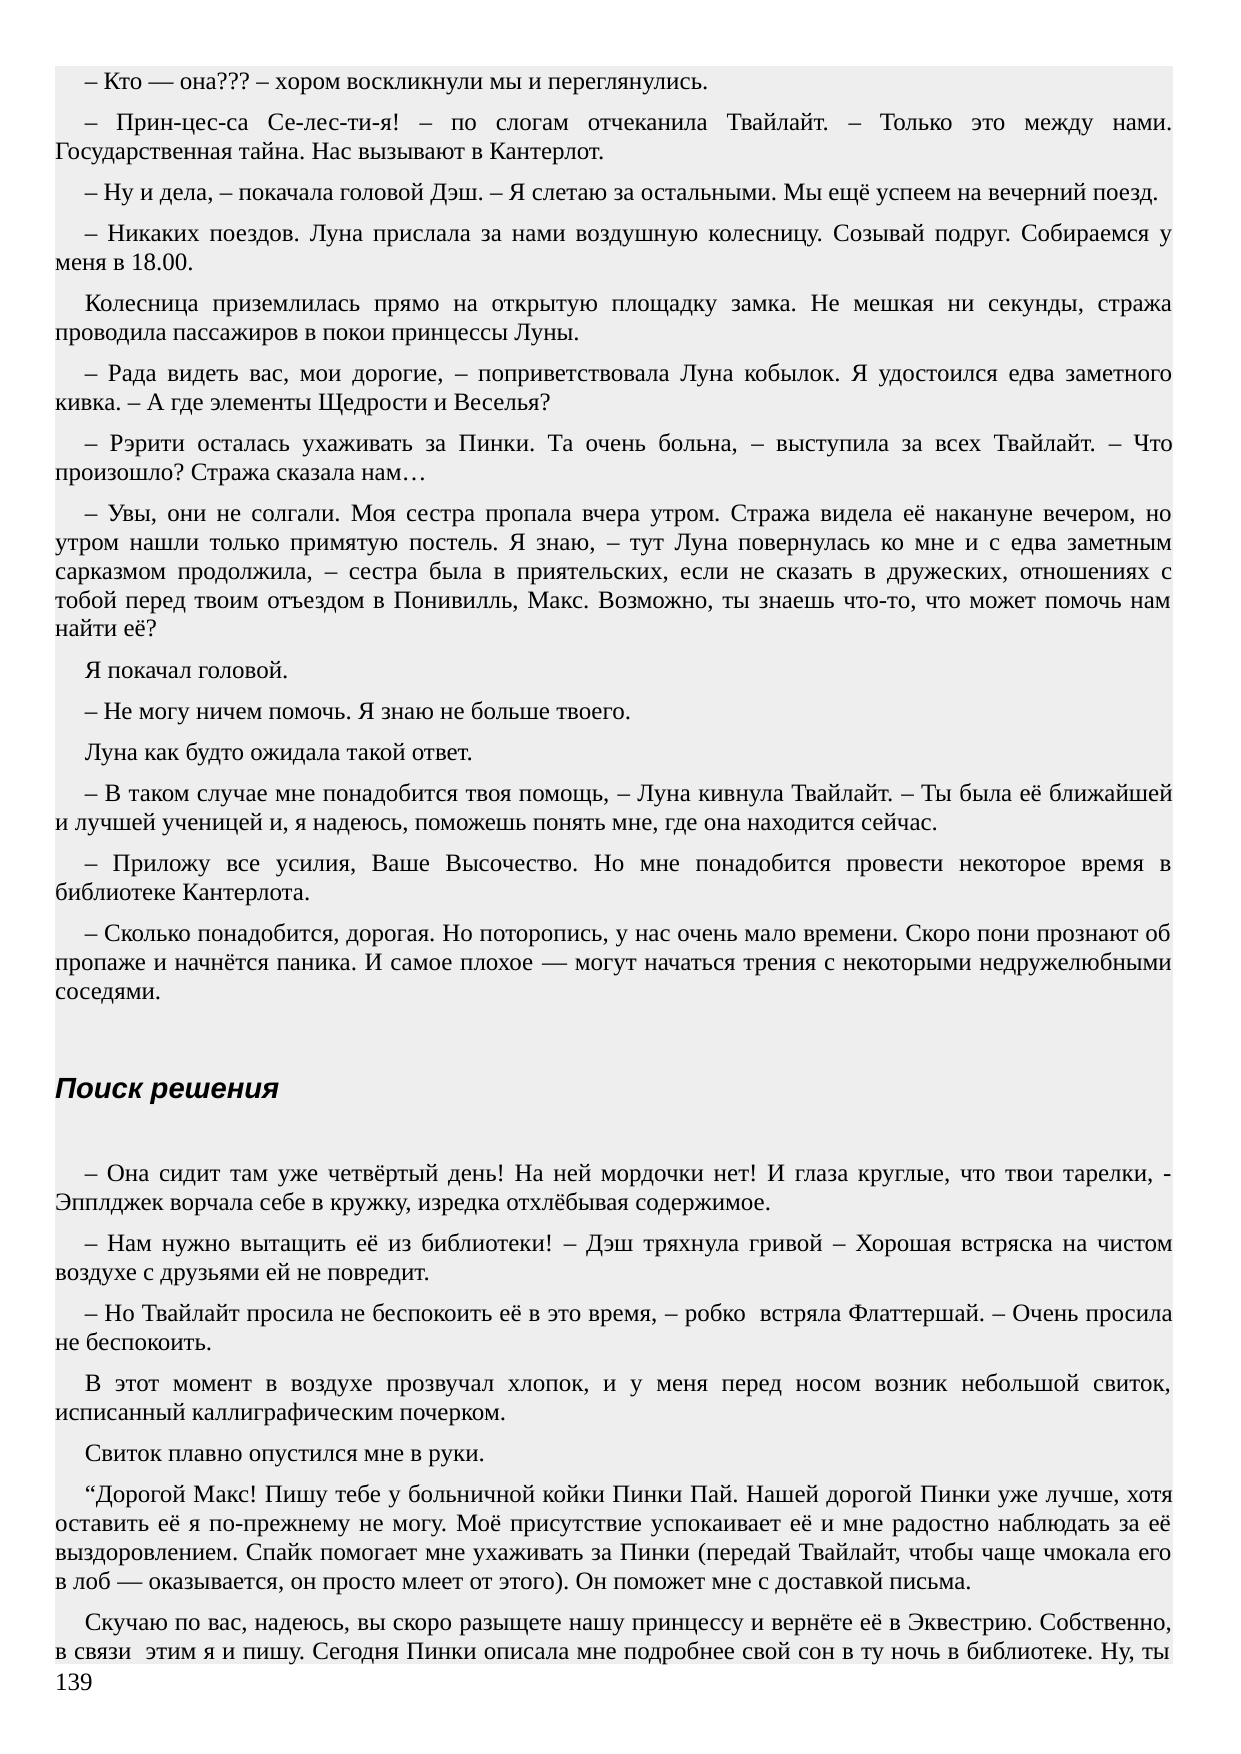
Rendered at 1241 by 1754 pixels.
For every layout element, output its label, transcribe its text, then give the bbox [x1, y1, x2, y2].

text – Рэрити осталась ухаживать за Пинки. Та очень больна, – выступила за всех Твайлайт. – Что произошло? Стража сказала нам… [55, 428, 1173, 486]
text – Рада видеть вас, мои дорогие, – поприветствовала Луна кобылок. Я удостоился едва заметного кивка. – А где элементы Щедрости и Веселья? [55, 358, 1173, 416]
text – Увы, они не солгали. Моя сестра пропала вчера утром. Стража видела её накануне вечером, но утром нашли только примятую постель. Я знаю, – тут Луна повернулась ко мне и с едва заметным сарказмом продолжила, – сестра была в приятельских, если не сказать в дружеских, отношениях с тобой перед твоим отъездом в Понивилль, Макс. Возможно, ты знаешь что-то, что может помочь нам найти её? [55, 498, 1173, 642]
text – Никаких поездов. Луна прислала за нами воздушную колесницу. Созывай подруг. Собираемся у меня в 18.00. [55, 218, 1173, 276]
text Свиток плавно опустился мне в руки. [55, 1438, 1173, 1467]
text Колесница приземлилась прямо на открытую площадку замка. Не мешкая ни секунды, стража проводила пассажиров в покои принцессы Луны. [55, 288, 1173, 346]
text – Сколько понадобится, дорогая. Но поторопись, у нас очень мало времени. Скоро пони прознают об пропаже и начнётся паника. И самое плохое — могут начаться трения с некоторыми недружелюбными соседями. [55, 918, 1173, 1005]
text Я покачал головой. [55, 655, 1173, 683]
text – Приложу все усилия, Ваше Высочество. Но мне понадобится провести некоторое время в библиотеке Кантерлота. [55, 848, 1173, 906]
text – Кто — она??? – хором воскликнули мы и переглянулись. [55, 66, 1173, 95]
text – Но Твайлайт просила не беспокоить её в это время, – робко встряла Флаттершай. – Очень просила не беспокоить. [55, 1298, 1173, 1356]
text В этот момент в воздухе прозвучал хлопок, и у меня перед носом возник небольшой свиток, исписанный каллиграфическим почерком. [55, 1368, 1173, 1426]
text – Ну и дела, – покачала головой Дэш. – Я слетаю за остальными. Мы ещё успеем на вечерний поезд. [55, 177, 1173, 206]
text – В таком случае мне понадобится твоя помощь, – Луна кивнула Твайлайт. – Ты была её ближайшей и лучшей ученицей и, я надеюсь, поможешь понять мне, где она находится сейчас. [55, 778, 1173, 836]
text Скучаю по вас, надеюсь, вы скоро разыщете нашу принцессу и вернёте её в Эквестрию. Собственно, в связи этим я и пишу. Сегодня Пинки описала мне подробнее свой сон в ту ночь в библиотеке. Ну, ты [55, 1607, 1173, 1664]
text – Нам нужно вытащить её из библиотеки! – Дэш тряхнула гривой – Хорошая встряска на чистом воздухе с друзьями ей не повредит. [55, 1228, 1173, 1286]
text “Дорогой Макс! Пишу тебе у больничной койки Пинки Пай. Нашей дорогой Пинки уже лучше, хотя оставить её я по-прежнему не могу. Моё присутствие успокаивает её и мне радостно наблюдать за её выздоровлением. Спайк помогает мне ухаживать за Пинки (передай Твайлайт, чтобы чаще чмокала его в лоб — оказывается, он просто млеет от этого). Он поможет мне с доставкой письма. [55, 1479, 1173, 1594]
text – Прин-цес-са Се-лес-ти-я! – по слогам отчеканила Твайлайт. – Только это между нами. Государственная тайна. Нас вызывают в Кантерлот. [55, 107, 1173, 165]
text Луна как будто ожидала такой ответ. [55, 737, 1173, 766]
text – Она сидит там уже четвёртый день! На ней мордочки нет! И глаза круглые, что твои тарелки, - Эпплджек ворчала себе в кружку, изредка отхлёбывая содержимое. [55, 1158, 1173, 1216]
text – Не могу ничем помочь. Я знаю не больше твоего. [55, 696, 1173, 725]
subtitle Поиск решения [55, 1071, 1173, 1104]
